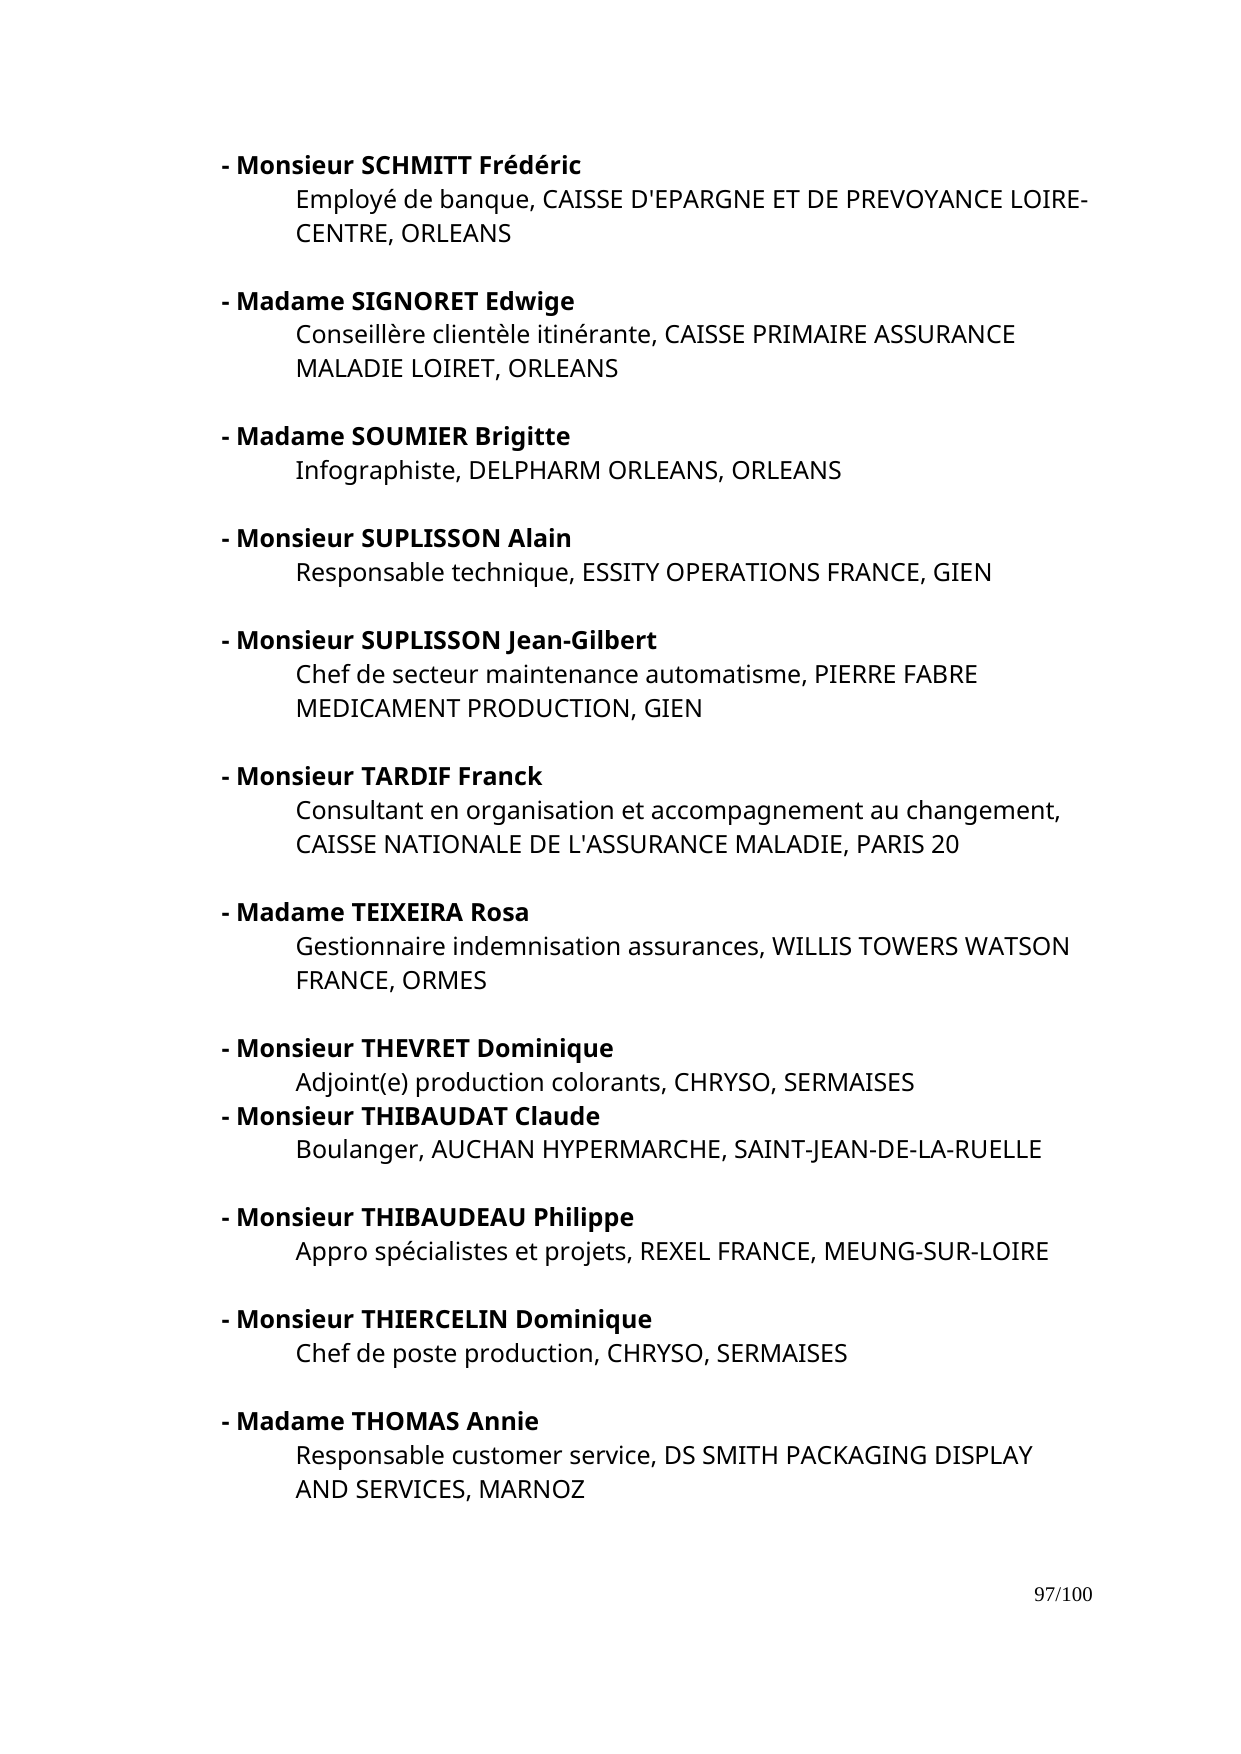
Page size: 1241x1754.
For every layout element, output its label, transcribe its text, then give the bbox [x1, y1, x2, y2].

text - Monsieur SCHMITT Frédéric Employé de banque, CAISSE D'EPARGNE ET DE PREVOYANCE LOIRE-CENTRE, ORLEANS [221, 148, 1092, 249]
text - Madame THOMAS Annie Responsable customer service, DS SMITH PACKAGING DISPLAY AND SERVICES, MARNOZ [221, 1404, 1092, 1506]
text - Monsieur SUPLISSON Alain Responsable technique, ESSITY OPERATIONS FRANCE, GIEN [221, 521, 1092, 589]
text - Monsieur TARDIF Franck Consultant en organisation et accompagnement au changement, CAISSE NATIONALE DE L'ASSURANCE MALADIE, PARIS 20 [221, 759, 1092, 861]
text - Monsieur THIBAUDAT Claude Boulanger, AUCHAN HYPERMARCHE, SAINT-JEAN-DE-LA-RUELLE [221, 1098, 1092, 1166]
text - Madame TEIXEIRA Rosa Gestionnaire indemnisation assurances, WILLIS TOWERS WATSON FRANCE, ORMES [221, 895, 1092, 997]
text - Madame SOUMIER Brigitte Infographiste, DELPHARM ORLEANS, ORLEANS [221, 419, 1092, 487]
text - Monsieur THEVRET Dominique Adjoint(e) production colorants, CHRYSO, SERMAISES [221, 1031, 1092, 1098]
text - Madame SIGNORET Edwige Conseillère clientèle itinérante, CAISSE PRIMAIRE ASSURANCE MALADIE LOIRET, ORLEANS [221, 283, 1092, 385]
text - Monsieur THIBAUDEAU Philippe Appro spécialistes et projets, REXEL FRANCE, MEUNG-SUR-LOIRE [221, 1200, 1092, 1268]
text - Monsieur THIERCELIN Dominique Chef de poste production, CHRYSO, SERMAISES [221, 1302, 1092, 1370]
text - Monsieur SUPLISSON Jean-Gilbert Chef de secteur maintenance automatisme, PIERRE FABRE MEDICAMENT PRODUCTION, GIEN [221, 623, 1092, 725]
